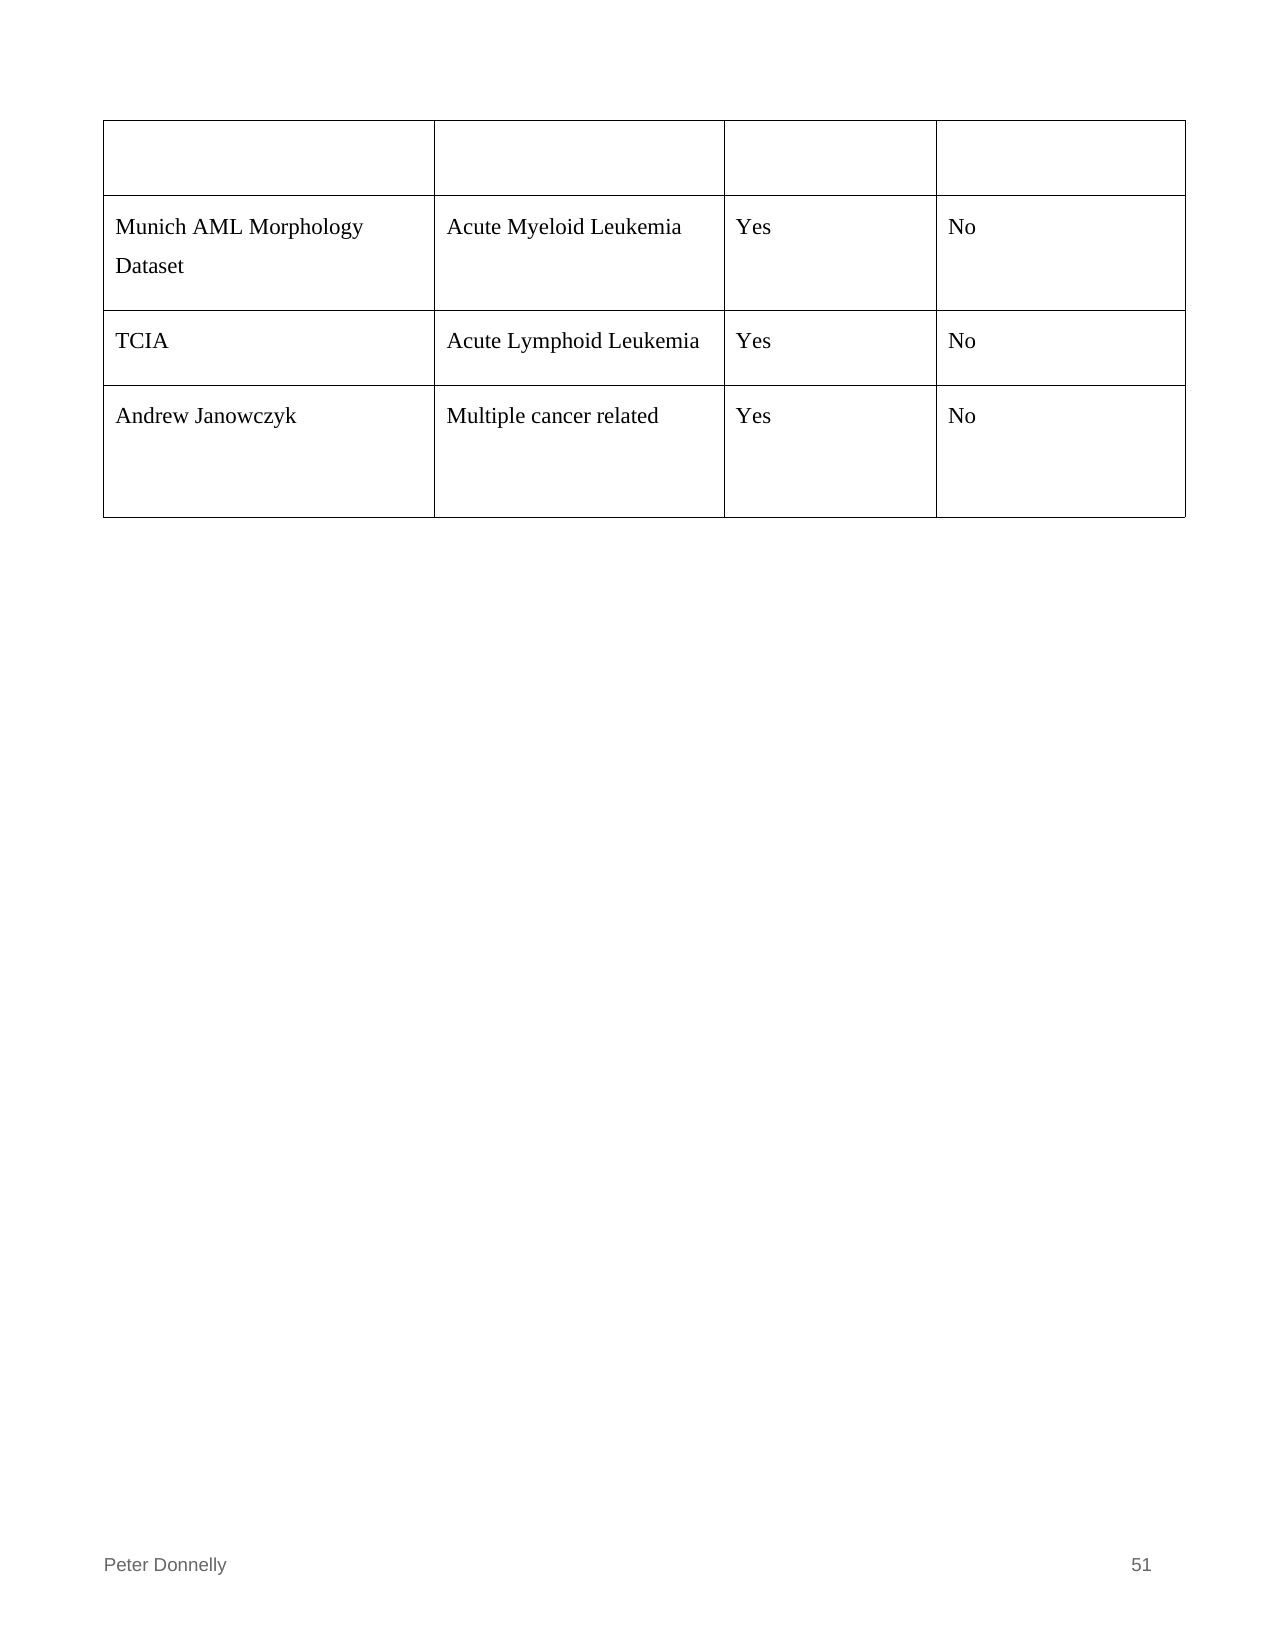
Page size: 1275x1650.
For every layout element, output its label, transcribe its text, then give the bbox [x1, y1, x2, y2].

table_cell Multiple cancer related [435, 386, 724, 517]
table_cell Yes [725, 311, 936, 384]
table_cell Yes [725, 196, 936, 309]
table_cell [937, 121, 1185, 195]
table_cell Andrew Janowczyk [104, 386, 434, 517]
table_cell [435, 121, 724, 195]
table_cell TCIA [104, 311, 434, 384]
table_cell [104, 121, 434, 195]
table_cell No [937, 311, 1185, 384]
table_cell [725, 121, 936, 195]
table_cell No [937, 386, 1185, 517]
table_cell Munich AML Morphology Dataset [104, 196, 434, 309]
table_cell Acute Lymphoid Leukemia [435, 311, 724, 384]
table_cell Acute Myeloid Leukemia [435, 196, 724, 309]
table_cell Yes [725, 386, 936, 517]
table_cell No [937, 196, 1185, 309]
